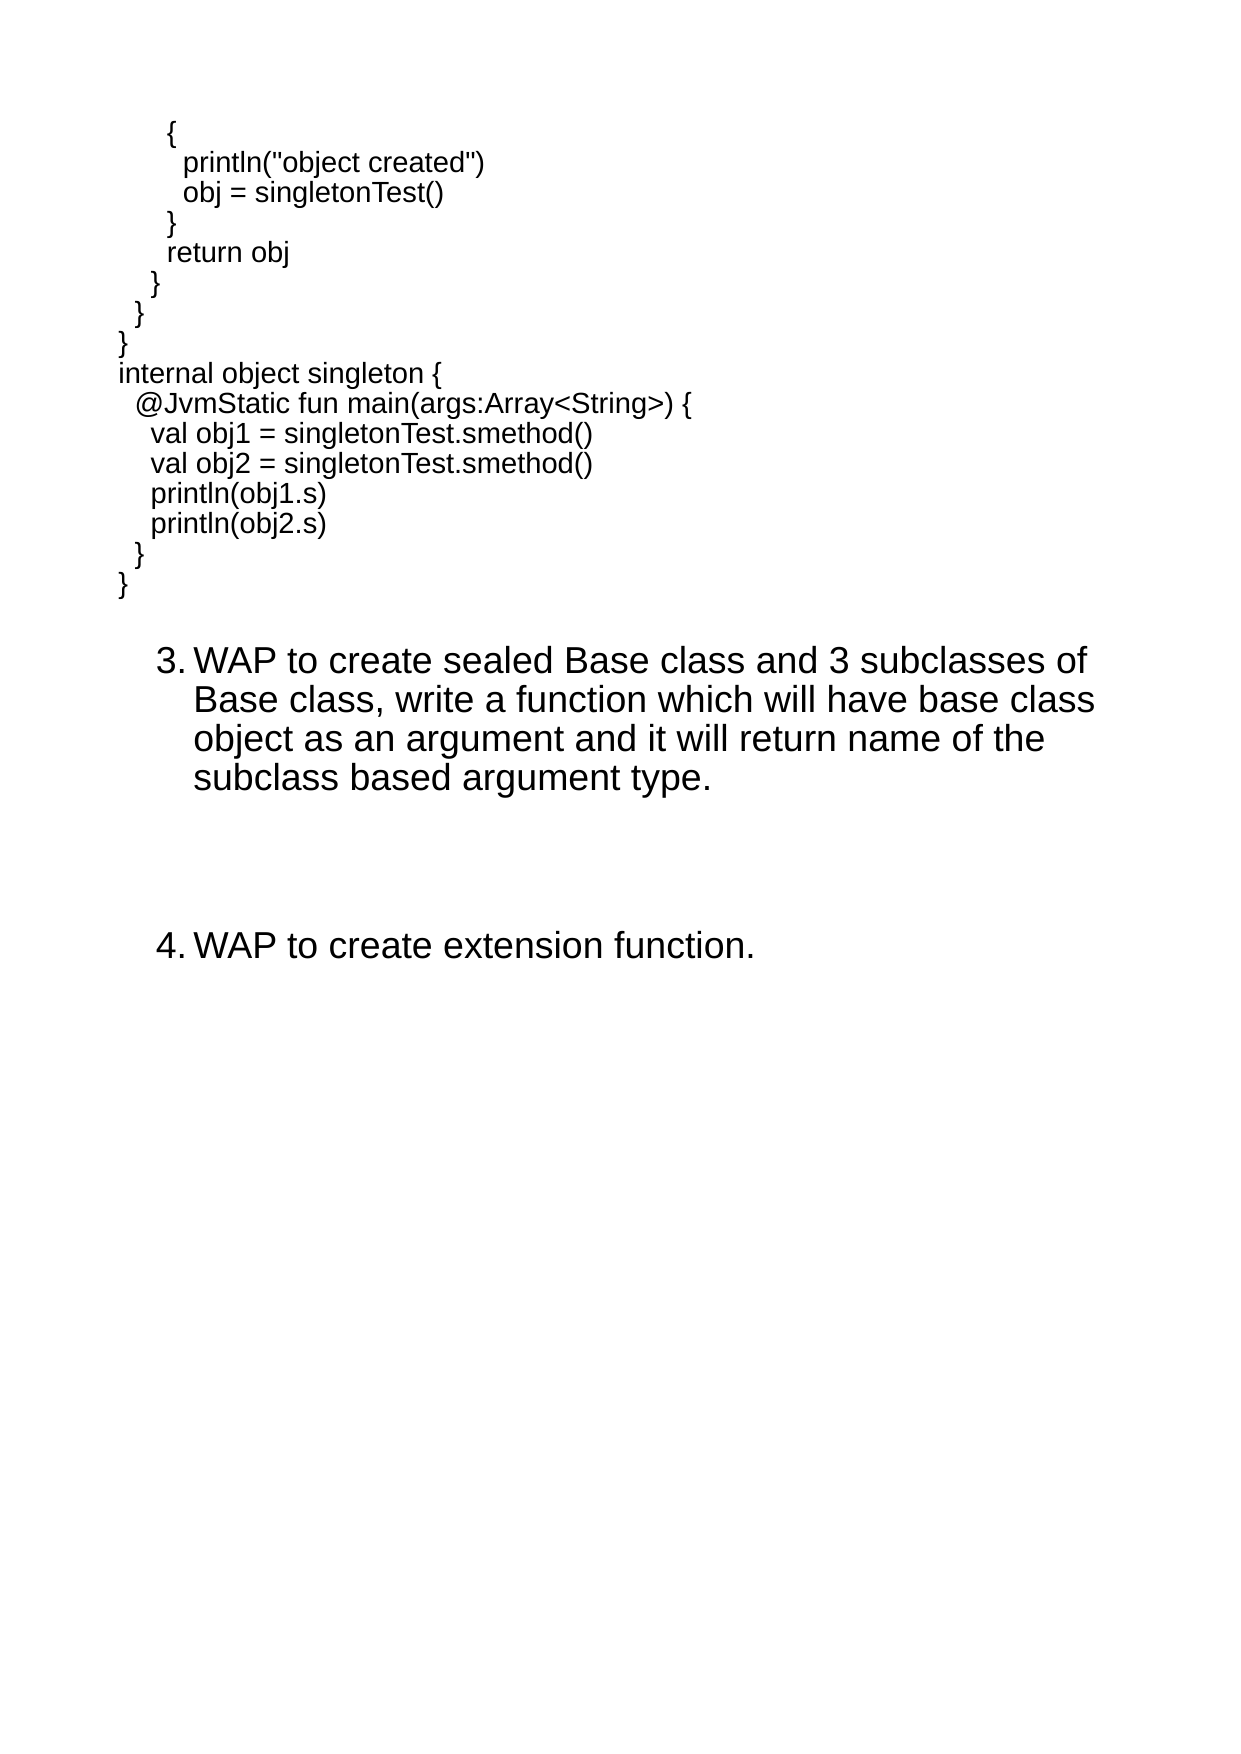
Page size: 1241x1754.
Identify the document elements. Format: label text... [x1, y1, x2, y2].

title } [118, 570, 1122, 600]
title } [118, 269, 1122, 299]
title WAP to create extension function. [156, 928, 1122, 966]
title } [118, 299, 1122, 329]
title } [118, 329, 1122, 359]
title { [118, 118, 1122, 148]
title internal object singleton { [118, 359, 1122, 389]
title println(obj2.s) [118, 509, 1122, 539]
title println("object created") [118, 148, 1122, 178]
title obj = singletonTest() [118, 178, 1122, 208]
title WAP to create sealed Base class and 3 subclasses of Base class, write a function which will have base class object as an argument and it will return name of the subclass based argument type. [156, 643, 1122, 798]
title } [118, 208, 1122, 238]
title return obj [118, 238, 1122, 269]
title @JvmStatic fun main(args:Array<String>) { [118, 389, 1122, 419]
title val obj2 = singletonTest.smethod() [118, 449, 1122, 479]
title println(obj1.s) [118, 479, 1122, 509]
title } [118, 539, 1122, 570]
title val obj1 = singletonTest.smethod() [118, 419, 1122, 449]
